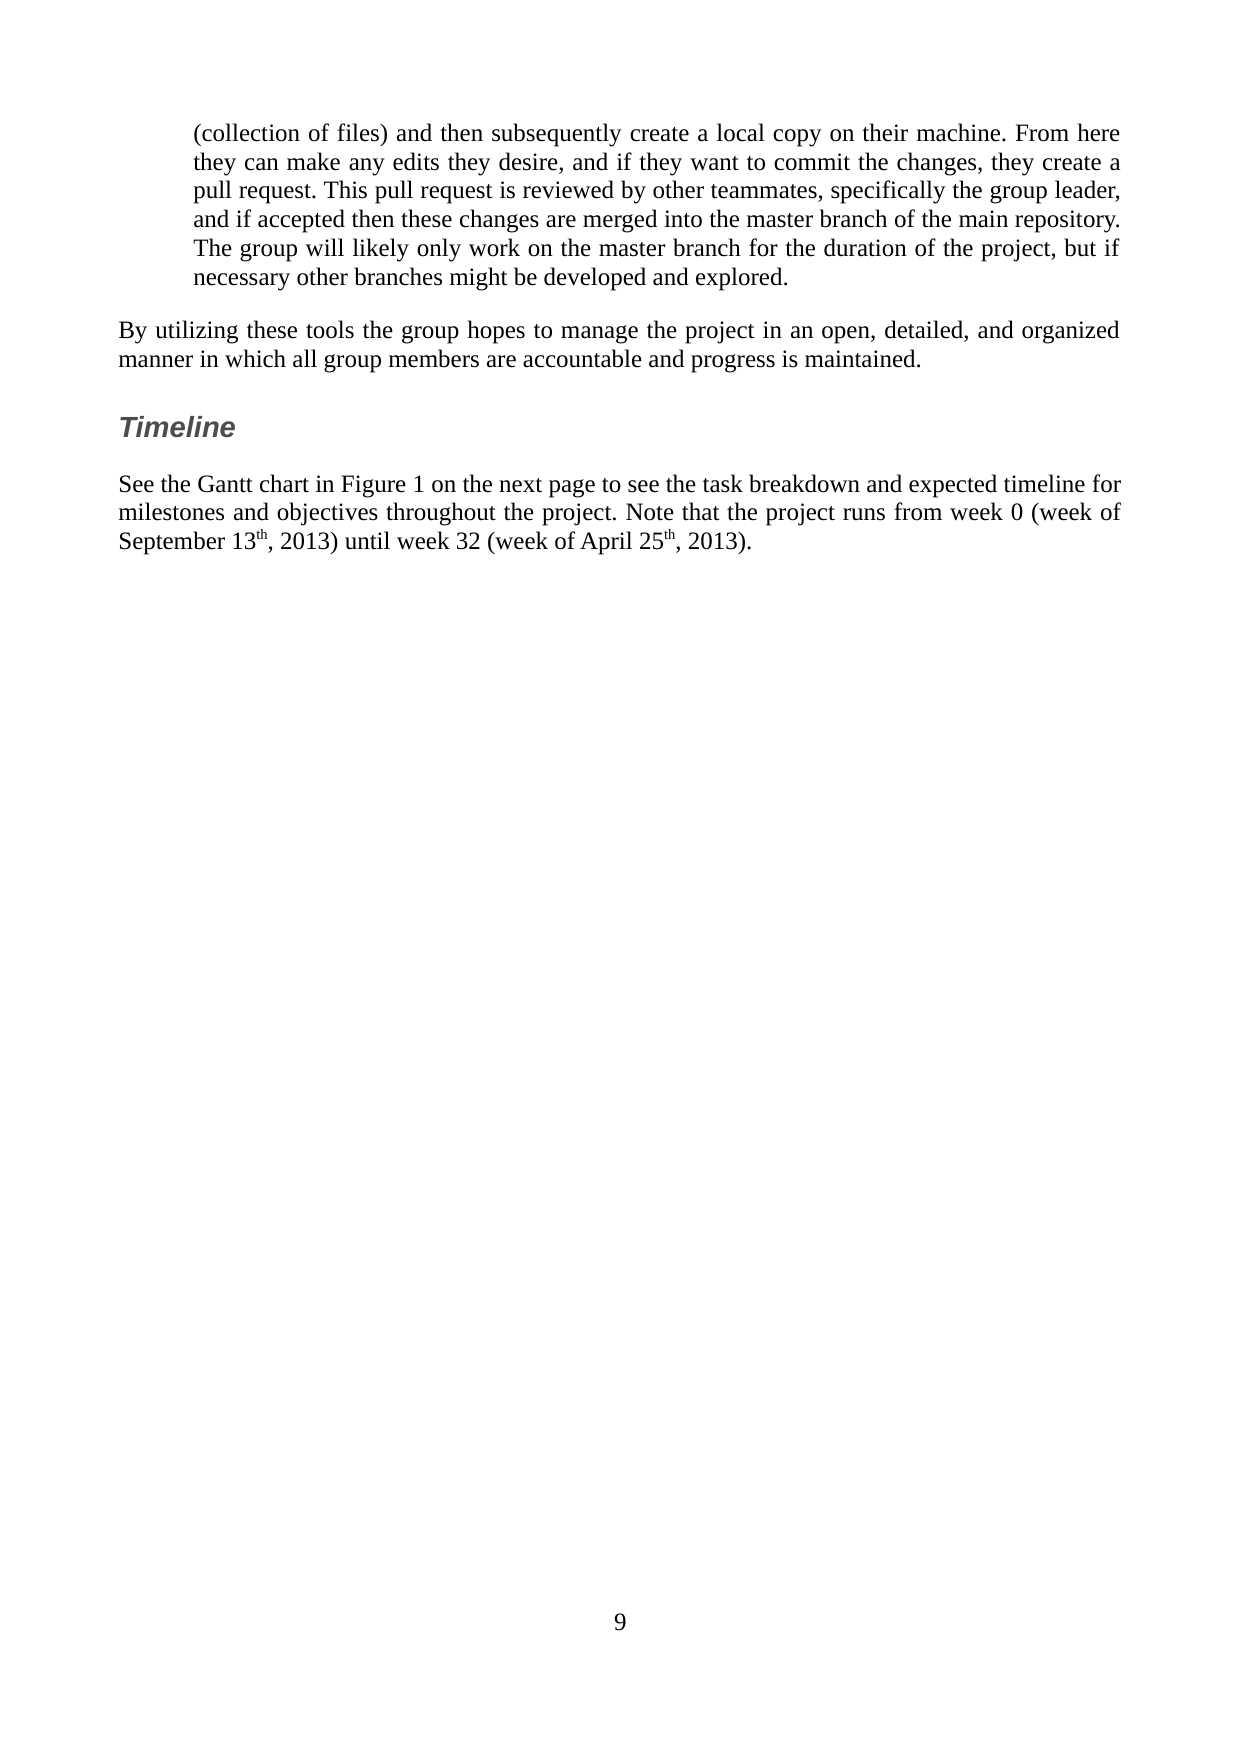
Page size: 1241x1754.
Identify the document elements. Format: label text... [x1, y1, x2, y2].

text By utilizing these tools the group hopes to manage the project in an open, detailed, and organized manner in which all group members are accountable and progress is maintained. [118, 315, 1122, 373]
subtitle Timeline [118, 410, 1122, 444]
text See the Gantt chart in Figure 1 on the next page to see the task breakdown and expected timeline for milestones and objectives throughout the project. Note that the project runs from week 0 (week of September 13th, 2013) until week 32 (week of April 25th, 2013). [118, 469, 1122, 555]
list (collection of files) and then subsequently create a local copy on their machine. From here they can make any edits they desire, and if they want to commit the changes, they create a pull request. This pull request is reviewed by other teammates, specifically the group leader, and if accepted then these changes are merged into the master branch of the main repository. The group will likely only work on the master branch for the duration of the project, but if necessary other branches might be developed and explored. [156, 118, 1122, 291]
